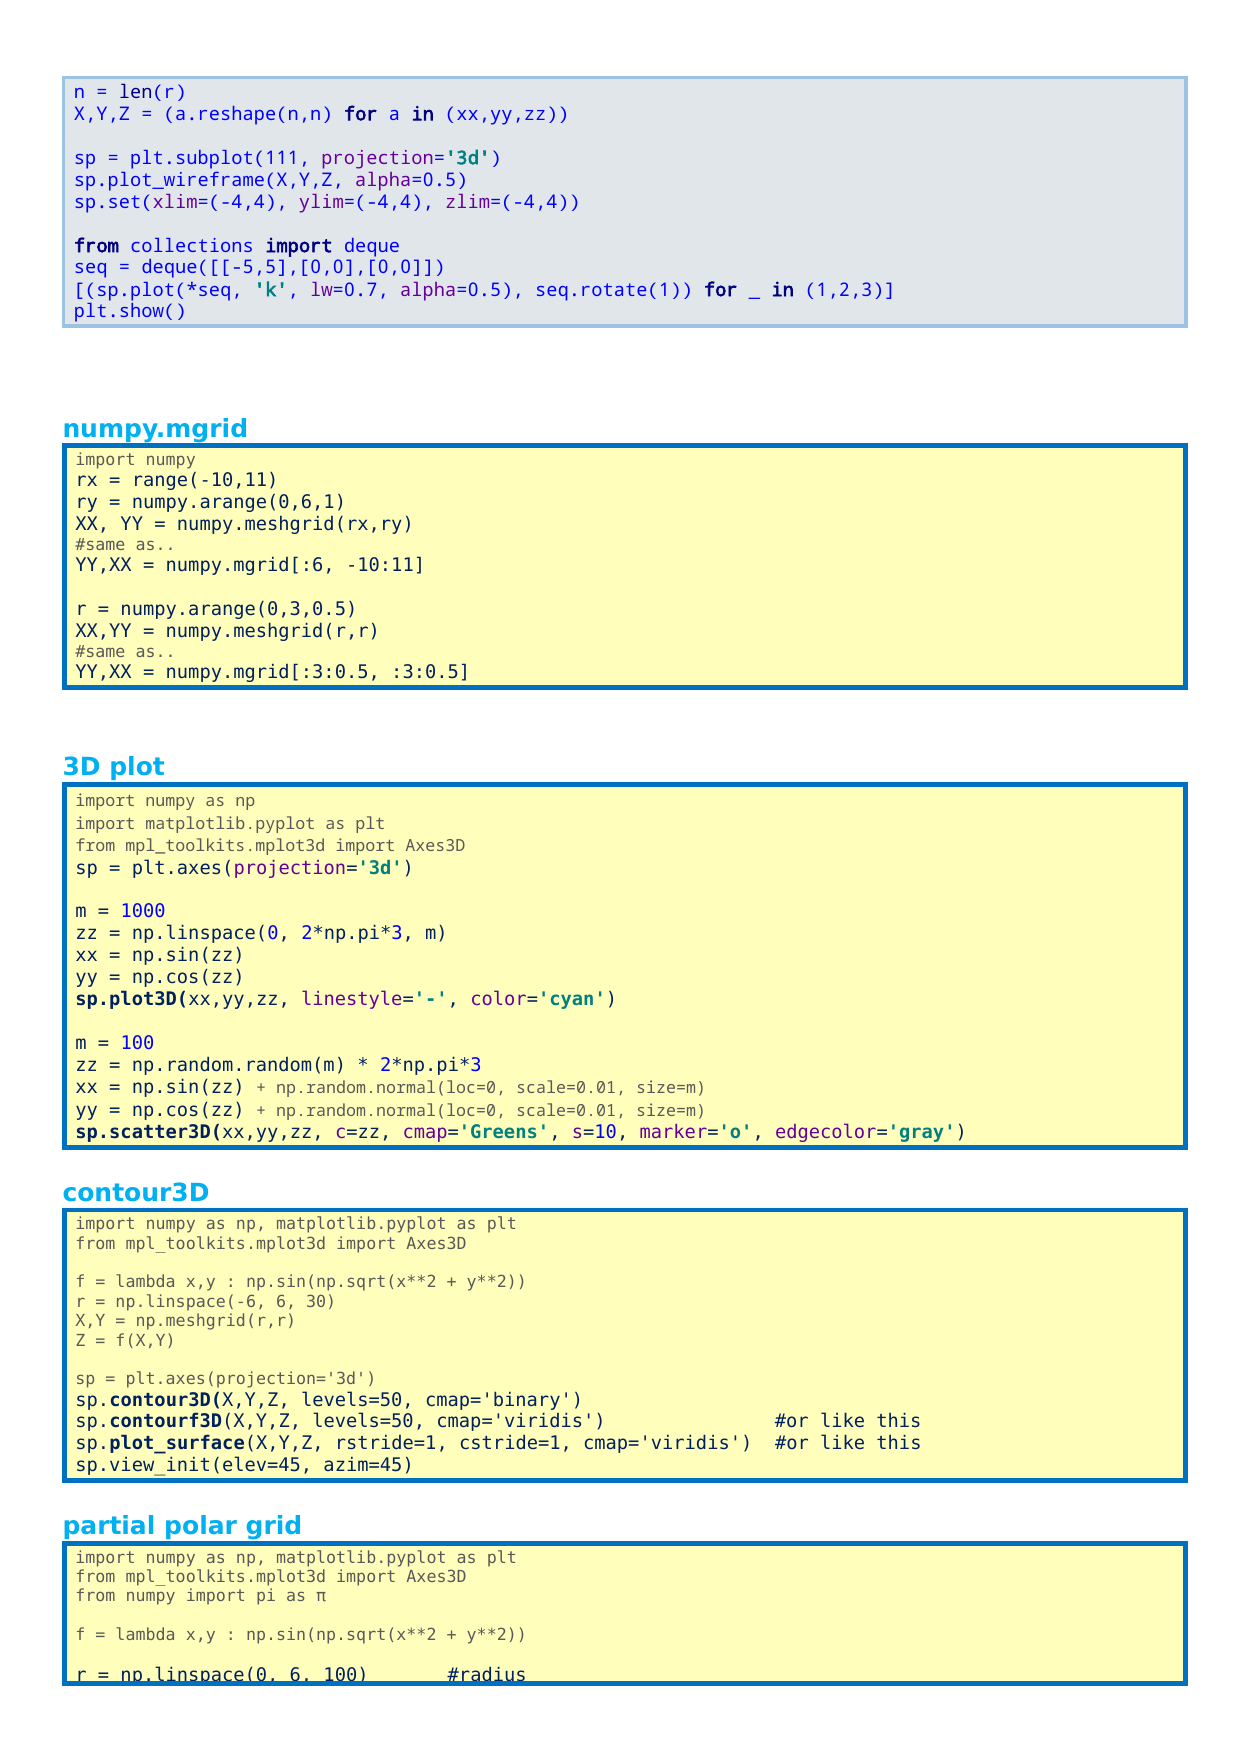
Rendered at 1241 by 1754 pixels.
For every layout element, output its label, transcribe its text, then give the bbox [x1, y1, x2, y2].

text sp.plot_surface(X,Y,Z, rstride=1, cstride=1, cmap='viridis') #or like this [67, 1426, 1183, 1447]
text YY,XX = numpy.mgrid[:6, -10:11] [67, 547, 1183, 569]
text YY,XX = numpy.mgrid[:3:0.5, :3:0.5] [67, 654, 1183, 685]
text import numpy as np, matplotlib.pyplot as plt [67, 1212, 1183, 1227]
text f = lambda x,y : np.sin(np.sqrt(x**2 + y**2)) [67, 1266, 1183, 1285]
text import numpy [67, 448, 1183, 462]
text XX,YY = numpy.meshgrid(r,r) [67, 613, 1183, 635]
text import numpy as np, matplotlib.pyplot as plt [67, 1546, 1183, 1560]
text XX, YY = numpy.meshgrid(rx,ry) [67, 506, 1183, 528]
text import numpy as np import matplotlib.pyplot as plt from mpl_toolkits.mplot3d import Axes3D sp = plt.axes(projection='3d') m = 1000 zz = np.linspace(0, 2*np.pi*3, m) xx = np.sin(zz) yy = np.cos(zz) sp.plot3D(xx,yy,zz, linestyle='-', color='cyan') m = 100 zz = np.random.random(m) * 2*np.pi*3 xx = np.sin(zz) + np.random.normal(loc=0, scale=0.01, size=m) yy = np.cos(zz) + np.random.normal(loc=0, scale=0.01, size=m) sp.scatter3D(xx,yy,zz, c=zz, cmap='Greens', s=10, marker='o', edgecolor='gray') [67, 787, 1183, 1145]
title numpy.mgrid [62, 414, 1188, 443]
text n = len(r) X,Y,Z = (a.reshape(n,n) for a in (xx,yy,zz)) sp = plt.subplot(111, projection='3d') sp.plot_wireframe(X,Y,Z, alpha=0.5) sp.set(xlim=(-4,4), ylim=(-4,4), zlim=(-4,4)) from collections import deque seq = deque([[-5,5],[0,0],[0,0]]) [(sp.plot(*seq, 'k', lw=0.7, alpha=0.5), seq.rotate(1)) for _ in (1,2,3)] plt.show() [65, 79, 1184, 324]
title partial polar grid [62, 1512, 1188, 1541]
text sp = plt.axes(projection='3d') [67, 1362, 1183, 1382]
text r = numpy.arange(0,3,0.5) [67, 591, 1183, 613]
text r = np.linspace(0, 6, 100) #radius [67, 1657, 1183, 1681]
title contour3D [62, 1178, 1188, 1207]
text Z = f(X,Y) [67, 1324, 1183, 1343]
text from numpy import pi as π [67, 1579, 1183, 1599]
text from mpl_toolkits.mplot3d import Axes3D [67, 1560, 1183, 1579]
text sp.contour3D(X,Y,Z, levels=50, cmap='binary') [67, 1382, 1183, 1404]
text sp.contourf3D(X,Y,Z, levels=50, cmap='viridis') #or like this [67, 1404, 1183, 1426]
text ry = numpy.arange(0,6,1) [67, 484, 1183, 506]
text #same as.. [67, 528, 1183, 547]
text rx = range(-10,11) [67, 462, 1183, 484]
text f = lambda x,y : np.sin(np.sqrt(x**2 + y**2)) [67, 1618, 1183, 1638]
text sp.view_init(elev=45, azim=45) [67, 1447, 1183, 1478]
text #same as.. [67, 635, 1183, 654]
title 3D plot [62, 753, 1188, 782]
text from mpl_toolkits.mplot3d import Axes3D [67, 1227, 1183, 1246]
text r = np.linspace(-6, 6, 30) [67, 1285, 1183, 1304]
text X,Y = np.meshgrid(r,r) [67, 1304, 1183, 1324]
